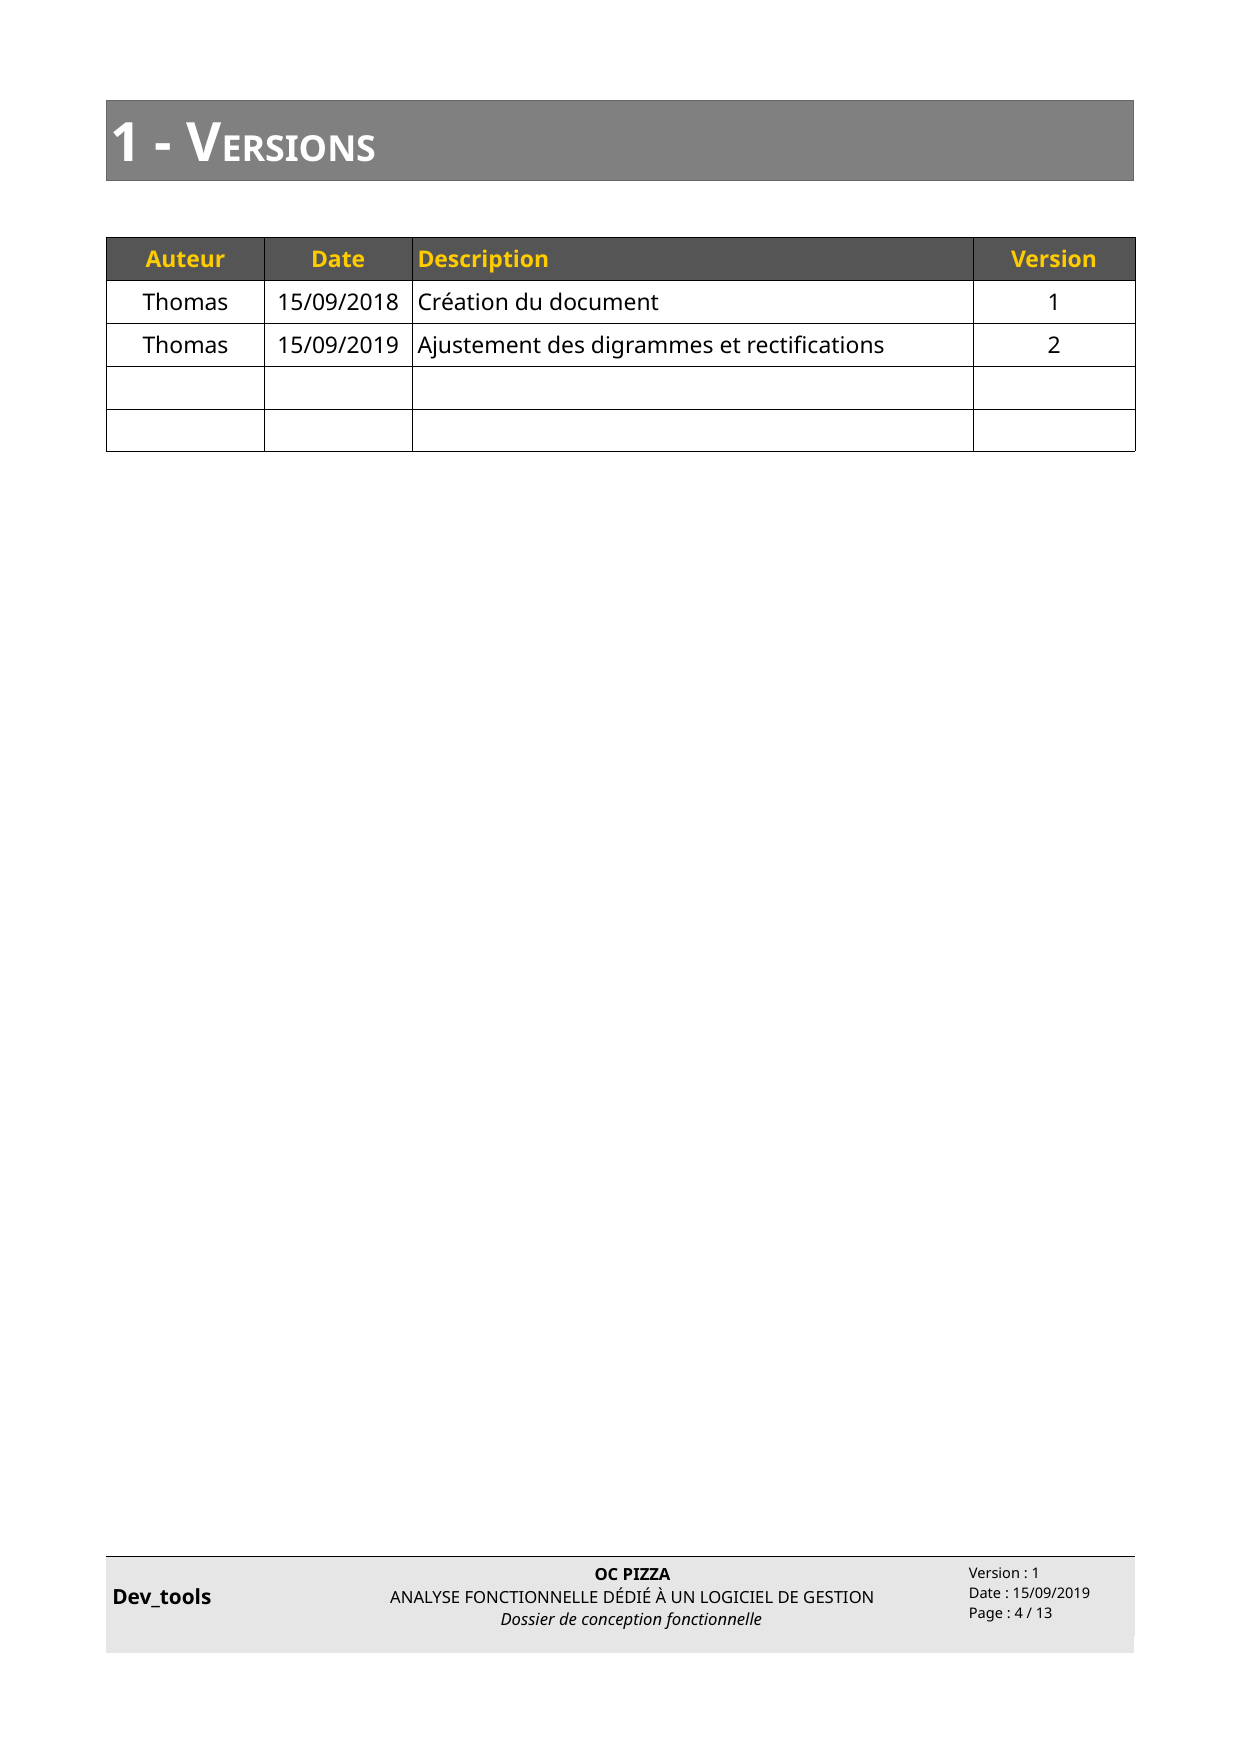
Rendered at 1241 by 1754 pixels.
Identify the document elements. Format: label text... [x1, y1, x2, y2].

table_header Description [413, 238, 973, 280]
table_cell [107, 410, 264, 451]
table_cell [413, 367, 973, 408]
table_cell Thomas [107, 324, 264, 366]
table_cell Création du document [413, 281, 973, 323]
table_cell [974, 410, 1135, 451]
table_cell [107, 367, 264, 408]
table_cell 2 [974, 324, 1135, 366]
table_cell Thomas [107, 281, 264, 323]
table_cell Ajustement des digrammes et rectifications [413, 324, 973, 366]
table_cell [974, 367, 1135, 408]
table_cell 15/09/2019 [265, 324, 412, 366]
table_cell [265, 367, 412, 408]
table_header Version [974, 238, 1135, 280]
table_header Auteur [107, 238, 264, 280]
subtitle Versions [107, 101, 1133, 180]
table_cell [413, 410, 973, 451]
table_cell [265, 410, 412, 451]
table_cell 15/09/2018 [265, 281, 412, 323]
table_header Date [265, 238, 412, 280]
table_cell 1 [974, 281, 1135, 323]
